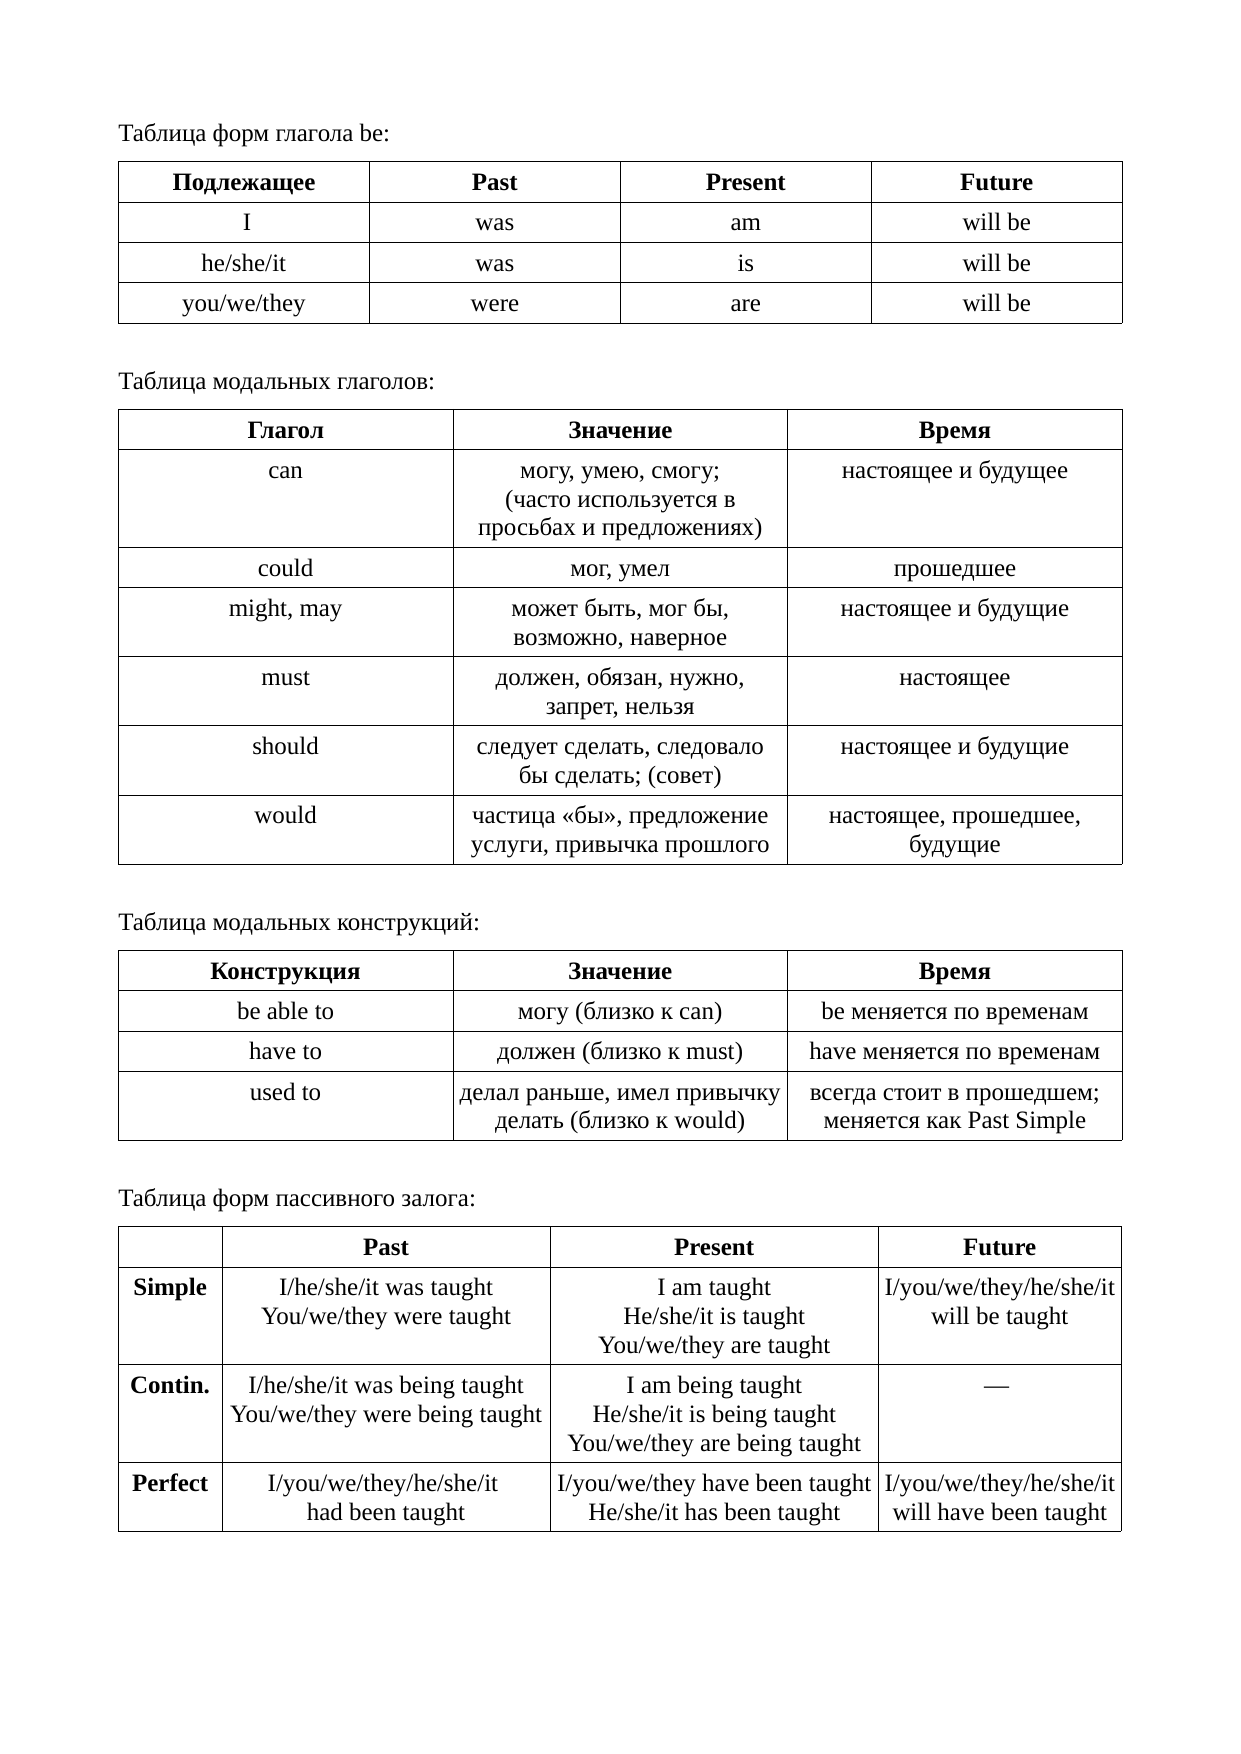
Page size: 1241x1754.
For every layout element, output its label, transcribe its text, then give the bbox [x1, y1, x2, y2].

table_header Значение [454, 410, 787, 449]
table_cell I/you/we/they/he/she/it had been taught [223, 1463, 550, 1531]
table_cell мог, умел [454, 548, 787, 587]
table_cell I/you/we/they/he/she/it will have been taught [879, 1463, 1121, 1531]
table_cell is [621, 243, 871, 282]
table_cell be меняется по временам [788, 991, 1122, 1031]
table_header Значение [454, 951, 787, 990]
table_cell was [370, 203, 620, 242]
table_cell Perfect [119, 1463, 222, 1531]
table_header Время [788, 410, 1122, 449]
table_cell you/we/they [119, 283, 369, 322]
table_cell was [370, 243, 620, 282]
table_cell Contin. [119, 1365, 222, 1462]
text Таблица модальных конструкций: [118, 907, 1122, 936]
table_cell am [621, 203, 871, 242]
table_cell могу, умею, смогу; (часто используется в просьбах и предложениях) [454, 450, 787, 547]
table_header Future [872, 162, 1122, 202]
table_cell have меняется по временам [788, 1032, 1122, 1071]
table_cell может быть, мог бы, возможно, наверное [454, 588, 787, 656]
table_header Конструкция [119, 951, 453, 990]
table_cell настоящее и будущее [788, 450, 1122, 547]
table_cell be able to [119, 991, 453, 1031]
table_cell I/you/we/they/he/she/it will be taught [879, 1268, 1121, 1364]
table_cell would [119, 796, 453, 863]
table_cell I/you/we/they have been taught He/she/it has been taught [551, 1463, 878, 1531]
table_cell I am taught He/she/it is taught You/we/they are taught [551, 1268, 878, 1364]
table_cell are [621, 283, 871, 322]
table_cell должен, обязан, нужно, запрет, нельзя [454, 657, 787, 725]
table_cell I/he/she/it was being taught You/we/they were being taught [223, 1365, 550, 1462]
table_header Present [551, 1227, 878, 1267]
table_cell настоящее [788, 657, 1122, 725]
table_cell will be [872, 243, 1122, 282]
table_header [119, 1227, 222, 1267]
table_cell настоящее и будущие [788, 726, 1122, 794]
table_cell might, may [119, 588, 453, 656]
table_cell должен (близко к must) [454, 1032, 787, 1071]
table_cell he/she/it [119, 243, 369, 282]
table_cell — [879, 1365, 1121, 1462]
table_header Present [621, 162, 871, 202]
table_cell могу (близко к can) [454, 991, 787, 1031]
table_cell всегда стоит в прошедшем; меняется как Past Simple [788, 1072, 1122, 1140]
table_cell настоящее и будущие [788, 588, 1122, 656]
table_cell used to [119, 1072, 453, 1140]
table_cell частица «бы», предложение услуги, привычка прошлого [454, 796, 787, 863]
text Таблица форм глагола be: [118, 118, 1122, 147]
table_cell делал раньше, имел привычку делать (близко к would) [454, 1072, 787, 1140]
table_cell следует сделать, следовало бы сделать; (совет) [454, 726, 787, 794]
table_cell should [119, 726, 453, 794]
table_header Future [879, 1227, 1121, 1267]
table_cell I/he/she/it was taught You/we/they were taught [223, 1268, 550, 1364]
text Таблица модальных глаголов: [118, 366, 1122, 394]
table_cell must [119, 657, 453, 725]
table_cell were [370, 283, 620, 322]
table_cell I am being taught He/she/it is being taught You/we/they are being taught [551, 1365, 878, 1462]
table_header Глагол [119, 410, 453, 449]
table_cell can [119, 450, 453, 547]
table_cell have to [119, 1032, 453, 1071]
table_cell will be [872, 203, 1122, 242]
table_cell настоящее, прошедшее, будущие [788, 796, 1122, 863]
table_cell could [119, 548, 453, 587]
table_cell will be [872, 283, 1122, 322]
text Таблица форм пассивного залога: [118, 1183, 1122, 1212]
table_header Past [223, 1227, 550, 1267]
table_cell прошедшее [788, 548, 1122, 587]
table_header Время [788, 951, 1122, 990]
table_cell I [119, 203, 369, 242]
table_header Подлежащее [119, 162, 369, 202]
table_header Past [370, 162, 620, 202]
table_cell Simple [119, 1268, 222, 1364]
